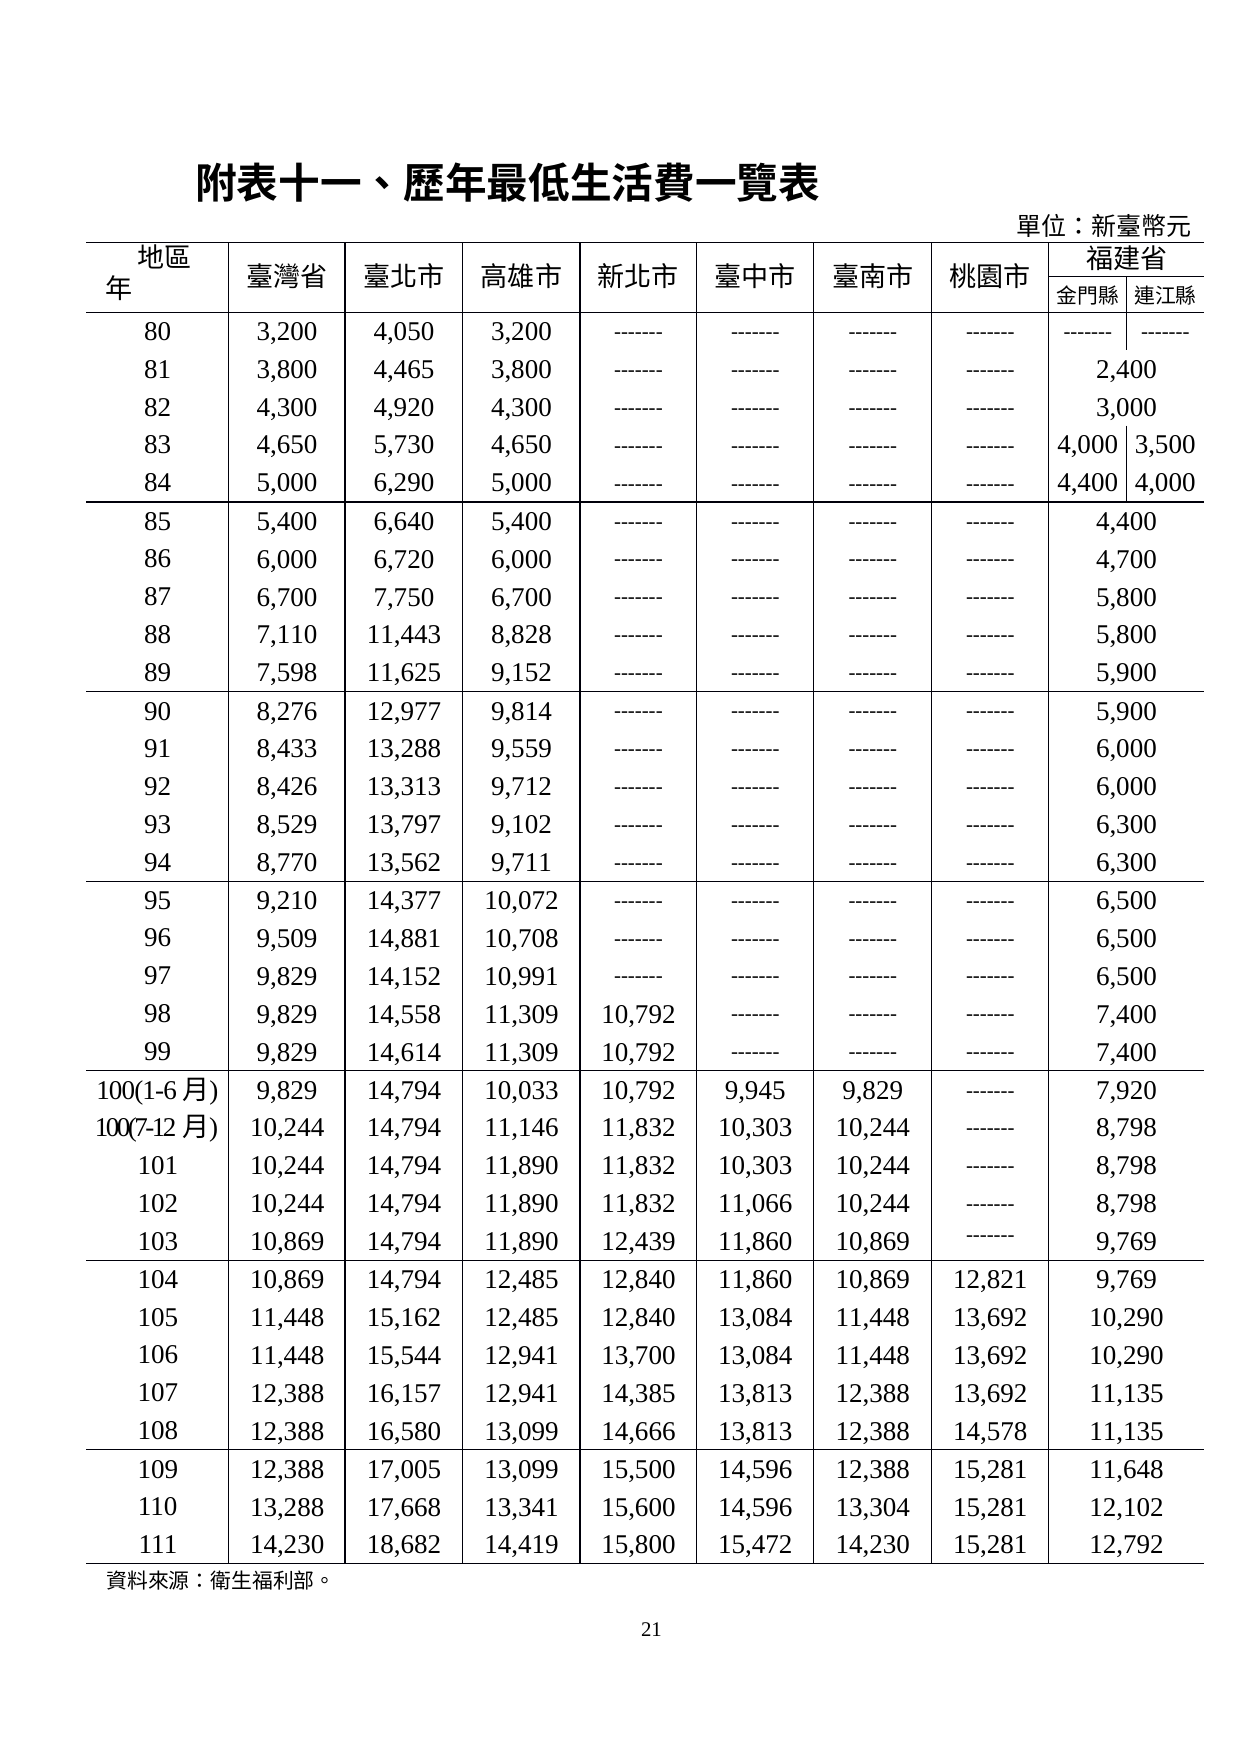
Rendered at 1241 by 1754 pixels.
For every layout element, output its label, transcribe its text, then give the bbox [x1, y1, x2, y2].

table_cell 13,797 [346, 805, 462, 843]
table_cell 4,650 [229, 426, 344, 463]
table_cell 13,692 [932, 1298, 1048, 1336]
table_cell ------- [581, 615, 696, 653]
table_header 桃園市 [932, 243, 1048, 312]
table_cell 6,720 [346, 539, 462, 577]
table_cell 82 [86, 388, 228, 426]
table_cell 9,769 [1049, 1222, 1204, 1260]
table_cell 14,558 [346, 994, 462, 1032]
table_cell 94 [86, 843, 228, 881]
table_cell 105 [86, 1298, 228, 1336]
table_cell ------- [581, 767, 696, 805]
table_cell 14,614 [346, 1032, 462, 1070]
table_cell ------- [932, 1032, 1048, 1070]
table_cell ------- [932, 994, 1048, 1032]
table_cell 10,290 [1049, 1298, 1204, 1336]
table_cell ------- [814, 653, 931, 691]
table_cell 9,814 [463, 692, 579, 729]
table_cell 4,000 [1049, 426, 1126, 463]
table_cell ------- [581, 539, 696, 577]
table_cell 11,860 [697, 1222, 813, 1260]
table_cell 11,448 [229, 1298, 344, 1336]
table_cell ------- [932, 426, 1048, 463]
table_cell 12,388 [229, 1411, 344, 1449]
table_cell ------- [932, 615, 1048, 653]
table_cell 5,800 [1049, 615, 1204, 653]
table_cell ------- [814, 1032, 931, 1070]
table_cell 11,890 [463, 1146, 579, 1184]
table_cell 98 [86, 994, 228, 1032]
table_cell 6,500 [1049, 956, 1204, 994]
table_cell 9,945 [697, 1071, 813, 1108]
table_cell ------- [697, 729, 813, 767]
table_cell 6,500 [1049, 919, 1204, 956]
table_cell 80 [86, 313, 228, 350]
table_cell ------- [581, 956, 696, 994]
table_cell 15,544 [346, 1336, 462, 1373]
table_cell 12,485 [463, 1261, 579, 1298]
table_cell 3,000 [1049, 388, 1204, 426]
table_cell 5,900 [1049, 653, 1204, 691]
table_cell 91 [86, 729, 228, 767]
table_cell 13,084 [697, 1336, 813, 1373]
table_header 地區 年 [86, 243, 228, 312]
table_cell 6,500 [1049, 882, 1204, 918]
table_cell ------- [932, 539, 1048, 577]
table_cell 10,708 [463, 919, 579, 956]
table_cell 13,692 [932, 1374, 1048, 1411]
table_cell ------- [1127, 313, 1204, 350]
table_cell ------- [932, 1071, 1048, 1108]
table_cell 6,000 [463, 539, 579, 577]
table_cell 84 [86, 464, 228, 501]
table_cell 11,860 [697, 1261, 813, 1298]
table_cell ------- [814, 350, 931, 388]
table_cell 13,304 [814, 1487, 931, 1525]
table_cell 9,829 [229, 994, 344, 1032]
table_cell 13,813 [697, 1374, 813, 1411]
table_cell 7,598 [229, 653, 344, 691]
table_cell ------- [932, 843, 1048, 881]
table_cell 11,832 [581, 1184, 696, 1222]
table_cell 14,578 [932, 1411, 1048, 1449]
table_cell ------- [814, 615, 931, 653]
table_cell ------- [581, 843, 696, 881]
table_cell ------- [1049, 313, 1126, 350]
table_cell ------- [581, 464, 696, 501]
table_cell ------- [697, 994, 813, 1032]
table_cell ------- [697, 313, 813, 350]
table_cell 8,798 [1049, 1184, 1204, 1222]
table_cell ------- [814, 994, 931, 1032]
table_cell 11,448 [229, 1336, 344, 1373]
table_cell 10,792 [581, 1032, 696, 1070]
table_cell 12,388 [814, 1411, 931, 1449]
table_cell 11,448 [814, 1336, 931, 1373]
table_cell 14,794 [346, 1146, 462, 1184]
table_cell 3,800 [229, 350, 344, 388]
table_cell 90 [86, 692, 228, 729]
table_cell 15,281 [932, 1487, 1048, 1525]
table_cell 4,000 [1127, 464, 1204, 501]
table_cell 110 [86, 1487, 228, 1525]
table_cell ------- [814, 767, 931, 805]
table_cell 9,102 [463, 805, 579, 843]
table_header 臺中市 [697, 243, 813, 312]
table_cell 102 [86, 1184, 228, 1222]
table_cell 83 [86, 426, 228, 463]
table_cell 4,920 [346, 388, 462, 426]
table_cell 9,829 [229, 1032, 344, 1070]
table_cell 6,700 [463, 577, 579, 615]
table_cell ------- [697, 426, 813, 463]
table_cell ------- [697, 539, 813, 577]
table_cell 9,829 [229, 1071, 344, 1108]
table_cell 92 [86, 767, 228, 805]
table_cell ------- [581, 426, 696, 463]
text 資料來源：衛生福利部。 [106, 1564, 1107, 1594]
table_cell 4,650 [463, 426, 579, 463]
table_cell ------- [814, 729, 931, 767]
table_cell 11,890 [463, 1222, 579, 1260]
table_cell 12,840 [581, 1261, 696, 1298]
table_cell 13,288 [346, 729, 462, 767]
table_cell 108 [86, 1411, 228, 1449]
table_cell ------- [697, 615, 813, 653]
table_header 新北市 [581, 243, 696, 312]
table_cell ------- [932, 956, 1048, 994]
table_cell 4,700 [1049, 539, 1204, 577]
table_cell 93 [86, 805, 228, 843]
table_cell 18,682 [346, 1525, 462, 1563]
table_cell 13,341 [463, 1487, 579, 1525]
table_cell 97 [86, 956, 228, 994]
table_cell ------- [932, 729, 1048, 767]
table_cell ------- [932, 919, 1048, 956]
table_cell ------- [814, 956, 931, 994]
table_cell 10,244 [814, 1184, 931, 1222]
table_cell 14,152 [346, 956, 462, 994]
table_cell 14,794 [346, 1184, 462, 1222]
table_cell 5,400 [463, 503, 579, 539]
table_cell 12,821 [932, 1261, 1048, 1298]
table_cell 17,005 [346, 1450, 462, 1487]
table_cell 8,276 [229, 692, 344, 729]
table_cell 12,840 [581, 1298, 696, 1336]
table_cell 12,388 [229, 1450, 344, 1487]
table_cell 7,920 [1049, 1071, 1204, 1108]
table_cell 10,792 [581, 1071, 696, 1108]
table_cell 5,400 [229, 503, 344, 539]
table_cell 15,500 [581, 1450, 696, 1487]
table_cell 15,800 [581, 1525, 696, 1563]
table_cell 111 [86, 1525, 228, 1563]
table_cell ------- [697, 503, 813, 539]
table_cell ------- [932, 1184, 1048, 1222]
table_cell 4,300 [229, 388, 344, 426]
table_cell ------- [814, 313, 931, 350]
table_cell 2,400 [1049, 350, 1204, 388]
table_cell 9,711 [463, 843, 579, 881]
table_header 臺北市 [346, 243, 462, 312]
table_cell 10,244 [814, 1108, 931, 1146]
table_cell ------- [697, 1032, 813, 1070]
table_cell 4,465 [346, 350, 462, 388]
text 單位：新臺幣元 [195, 210, 1191, 242]
table_cell 6,000 [1049, 729, 1204, 767]
table_cell 10,072 [463, 882, 579, 918]
table_cell ------- [581, 919, 696, 956]
table_cell 16,580 [346, 1411, 462, 1449]
table_cell 14,794 [346, 1108, 462, 1146]
table_cell 11,146 [463, 1108, 579, 1146]
table_cell 10,244 [229, 1146, 344, 1184]
table_cell ------- [932, 1146, 1048, 1184]
table_cell 8,770 [229, 843, 344, 881]
table_cell ------- [697, 843, 813, 881]
table_cell 10,244 [229, 1184, 344, 1222]
table_cell ------- [697, 350, 813, 388]
table_cell 6,300 [1049, 843, 1204, 881]
table_cell 15,472 [697, 1525, 813, 1563]
table_cell 3,800 [463, 350, 579, 388]
table_header 福建省 [1049, 243, 1204, 276]
table_cell 12,102 [1049, 1487, 1204, 1525]
table_cell 11,448 [814, 1298, 931, 1336]
table_cell ------- [814, 464, 931, 501]
table_cell 12,941 [463, 1374, 579, 1411]
table_cell ------- [697, 577, 813, 615]
table_cell 101 [86, 1146, 228, 1184]
table_cell 8,426 [229, 767, 344, 805]
table_cell ------- [932, 577, 1048, 615]
table_cell 13,313 [346, 767, 462, 805]
table_cell 107 [86, 1374, 228, 1411]
table_cell 3,200 [229, 313, 344, 350]
table_cell 7,750 [346, 577, 462, 615]
table_cell 99 [86, 1032, 228, 1070]
table_cell 15,162 [346, 1298, 462, 1336]
table_header 高雄市 [463, 243, 579, 312]
table_cell 12,388 [814, 1450, 931, 1487]
table_cell ------- [814, 805, 931, 843]
table_cell 3,200 [463, 313, 579, 350]
table_cell 4,400 [1049, 503, 1204, 539]
table_cell 連江縣 [1127, 277, 1204, 312]
text 附表十一、歷年最低生活費一覽表 [195, 150, 1107, 210]
table_cell 95 [86, 882, 228, 918]
table_cell 9,712 [463, 767, 579, 805]
table_cell 14,794 [346, 1222, 462, 1260]
table_cell 88 [86, 615, 228, 653]
table_cell 5,000 [463, 464, 579, 501]
table_cell 12,439 [581, 1222, 696, 1260]
table_cell 14,385 [581, 1374, 696, 1411]
table_cell 14,230 [814, 1525, 931, 1563]
table_cell ------- [581, 350, 696, 388]
table_cell 10,303 [697, 1108, 813, 1146]
table_cell 6,000 [1049, 767, 1204, 805]
table_cell 13,099 [463, 1411, 579, 1449]
table_cell 13,692 [932, 1336, 1048, 1373]
table_cell 89 [86, 653, 228, 691]
table_cell 10,244 [814, 1146, 931, 1184]
table_cell 10,290 [1049, 1336, 1204, 1373]
table_cell ------- [697, 956, 813, 994]
table_cell 4,300 [463, 388, 579, 426]
table_cell ------- [932, 767, 1048, 805]
table_cell 7,400 [1049, 1032, 1204, 1070]
table_cell ------- [932, 313, 1048, 350]
table_cell 12,941 [463, 1336, 579, 1373]
table_cell 金門縣 [1049, 277, 1126, 312]
table_cell 5,900 [1049, 692, 1204, 729]
table_cell 11,648 [1049, 1450, 1204, 1487]
table_cell 14,666 [581, 1411, 696, 1449]
table_cell 12,388 [229, 1374, 344, 1411]
table_cell 100(7-12月) [86, 1108, 228, 1146]
table_cell ------- [814, 577, 931, 615]
table_cell 5,730 [346, 426, 462, 463]
table_cell ------- [932, 350, 1048, 388]
table_cell ------- [581, 503, 696, 539]
table_cell 14,419 [463, 1525, 579, 1563]
table_cell 9,769 [1049, 1261, 1204, 1298]
table_cell 15,281 [932, 1525, 1048, 1563]
table_cell 13,099 [463, 1450, 579, 1487]
table_cell ------- [697, 882, 813, 918]
table_cell 100(1-6月) [86, 1071, 228, 1108]
table_cell ------- [697, 767, 813, 805]
table_cell 8,798 [1049, 1108, 1204, 1146]
table_cell 14,794 [346, 1261, 462, 1298]
table_cell 106 [86, 1336, 228, 1373]
table_cell 9,152 [463, 653, 579, 691]
table_cell ------- [932, 1222, 1048, 1260]
table_cell 86 [86, 539, 228, 577]
table_cell 15,600 [581, 1487, 696, 1525]
table_cell ------- [814, 919, 931, 956]
table_cell 12,388 [814, 1374, 931, 1411]
table_cell 3,500 [1127, 426, 1204, 463]
table_cell 109 [86, 1450, 228, 1487]
table_cell 81 [86, 350, 228, 388]
table_cell ------- [697, 464, 813, 501]
table_cell ------- [581, 313, 696, 350]
table_cell ------- [814, 539, 931, 577]
table_cell ------- [581, 692, 696, 729]
table_cell 10,792 [581, 994, 696, 1032]
table_cell 12,977 [346, 692, 462, 729]
table_cell ------- [932, 464, 1048, 501]
table_cell 14,596 [697, 1487, 813, 1525]
table_cell ------- [814, 882, 931, 918]
table_cell 11,832 [581, 1146, 696, 1184]
table_cell 11,625 [346, 653, 462, 691]
table_cell 13,084 [697, 1298, 813, 1336]
table_cell ------- [697, 919, 813, 956]
table_cell 14,794 [346, 1071, 462, 1108]
table_cell 4,400 [1049, 464, 1126, 501]
table_cell 9,829 [229, 956, 344, 994]
table_cell 8,529 [229, 805, 344, 843]
table_cell 6,300 [1049, 805, 1204, 843]
table_cell 104 [86, 1261, 228, 1298]
table_cell 9,829 [814, 1071, 931, 1108]
table_cell ------- [697, 388, 813, 426]
table_cell ------- [814, 388, 931, 426]
table_cell ------- [814, 843, 931, 881]
table_cell 10,033 [463, 1071, 579, 1108]
table_cell ------- [697, 692, 813, 729]
table_cell 9,559 [463, 729, 579, 767]
table_cell ------- [814, 426, 931, 463]
table_cell 10,244 [229, 1108, 344, 1146]
table_cell 11,066 [697, 1184, 813, 1222]
table_cell 8,433 [229, 729, 344, 767]
table_header 臺南市 [814, 243, 931, 312]
table_cell ------- [932, 882, 1048, 918]
table_cell ------- [581, 729, 696, 767]
table_cell ------- [581, 653, 696, 691]
table_cell ------- [932, 692, 1048, 729]
table_cell 103 [86, 1222, 228, 1260]
table_cell 10,303 [697, 1146, 813, 1184]
table_cell 5,000 [229, 464, 344, 501]
table_cell 11,135 [1049, 1374, 1204, 1411]
table_cell 85 [86, 503, 228, 539]
table_cell 11,443 [346, 615, 462, 653]
table_cell ------- [581, 577, 696, 615]
table_cell ------- [581, 882, 696, 918]
table_cell 8,798 [1049, 1146, 1204, 1184]
table_cell 10,869 [814, 1222, 931, 1260]
table_cell 11,890 [463, 1184, 579, 1222]
table_cell 5,800 [1049, 577, 1204, 615]
table_cell ------- [932, 1108, 1048, 1146]
table_cell 7,110 [229, 615, 344, 653]
table_cell 14,377 [346, 882, 462, 918]
table_cell 13,700 [581, 1336, 696, 1373]
table_cell 6,700 [229, 577, 344, 615]
table_cell 10,991 [463, 956, 579, 994]
table_cell 15,281 [932, 1450, 1048, 1487]
table_cell ------- [581, 388, 696, 426]
table_cell 96 [86, 919, 228, 956]
table_cell 6,000 [229, 539, 344, 577]
table_cell ------- [697, 805, 813, 843]
table_cell ------- [932, 388, 1048, 426]
table_cell ------- [697, 653, 813, 691]
table_cell 9,210 [229, 882, 344, 918]
table_cell 11,309 [463, 1032, 579, 1070]
table_cell ------- [814, 692, 931, 729]
table_cell 87 [86, 577, 228, 615]
table_cell 17,668 [346, 1487, 462, 1525]
table_cell 11,135 [1049, 1411, 1204, 1449]
table_cell 6,290 [346, 464, 462, 501]
table_cell 9,509 [229, 919, 344, 956]
table_cell ------- [581, 805, 696, 843]
table_cell 10,869 [229, 1261, 344, 1298]
table_cell 10,869 [814, 1261, 931, 1298]
table_cell 12,485 [463, 1298, 579, 1336]
table_cell 6,640 [346, 503, 462, 539]
table_cell ------- [932, 503, 1048, 539]
table_header 臺灣省 [229, 243, 344, 312]
table_cell 12,792 [1049, 1525, 1204, 1563]
table_cell 14,230 [229, 1525, 344, 1563]
table_cell 7,400 [1049, 994, 1204, 1032]
table_cell 13,288 [229, 1487, 344, 1525]
table_cell ------- [814, 503, 931, 539]
table_cell 10,869 [229, 1222, 344, 1260]
table_cell 16,157 [346, 1374, 462, 1411]
table_cell 14,881 [346, 919, 462, 956]
table_cell 13,813 [697, 1411, 813, 1449]
table_cell ------- [932, 805, 1048, 843]
table_cell 4,050 [346, 313, 462, 350]
table_cell ------- [932, 653, 1048, 691]
table_cell 13,562 [346, 843, 462, 881]
table_cell 11,309 [463, 994, 579, 1032]
table_cell 8,828 [463, 615, 579, 653]
table_cell 14,596 [697, 1450, 813, 1487]
table_cell 11,832 [581, 1108, 696, 1146]
